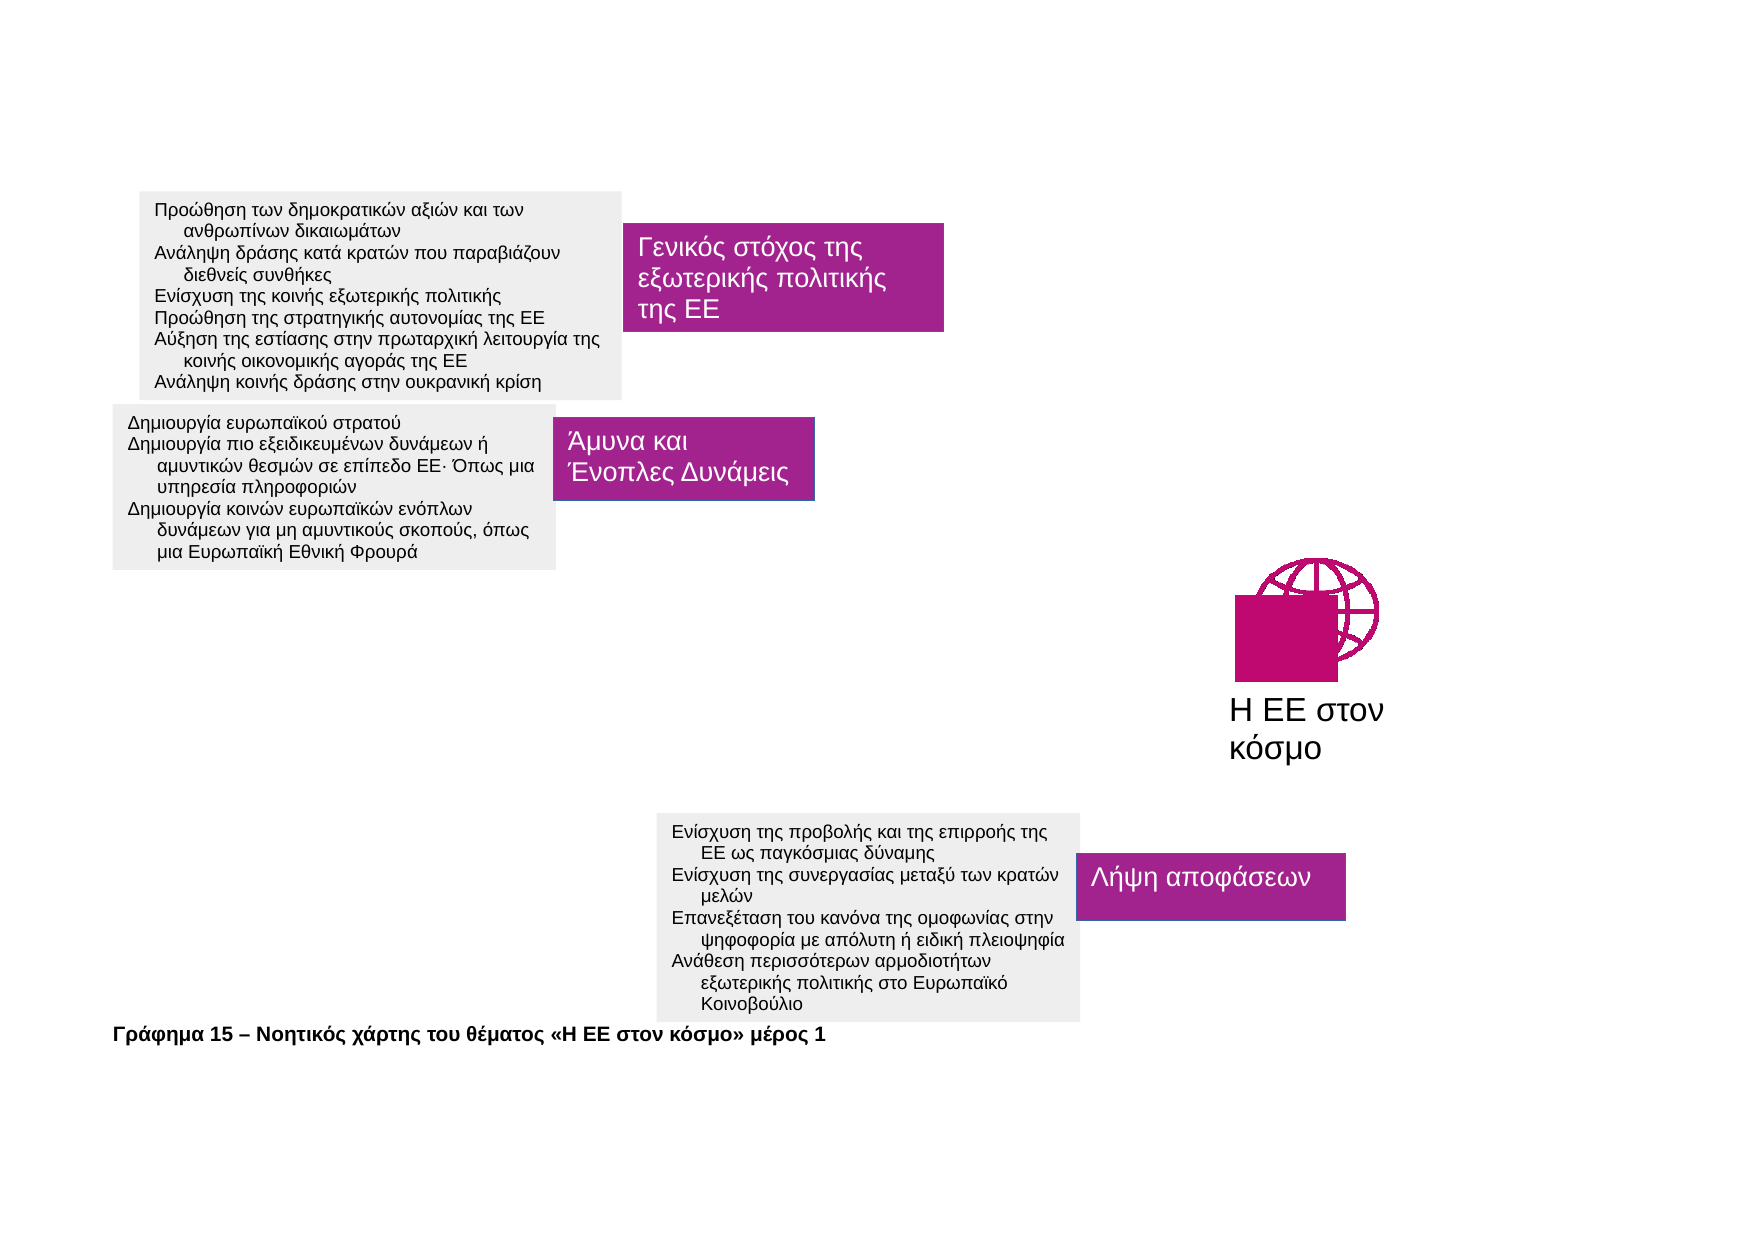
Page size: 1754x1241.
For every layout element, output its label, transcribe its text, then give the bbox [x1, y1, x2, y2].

picture [1213, 539, 1430, 694]
text Γράφημα 15 – Νοητικός χάρτης του θέματος «Η ΕΕ στον κόσμο» μέρος 1 [113, 204, 1501, 1046]
